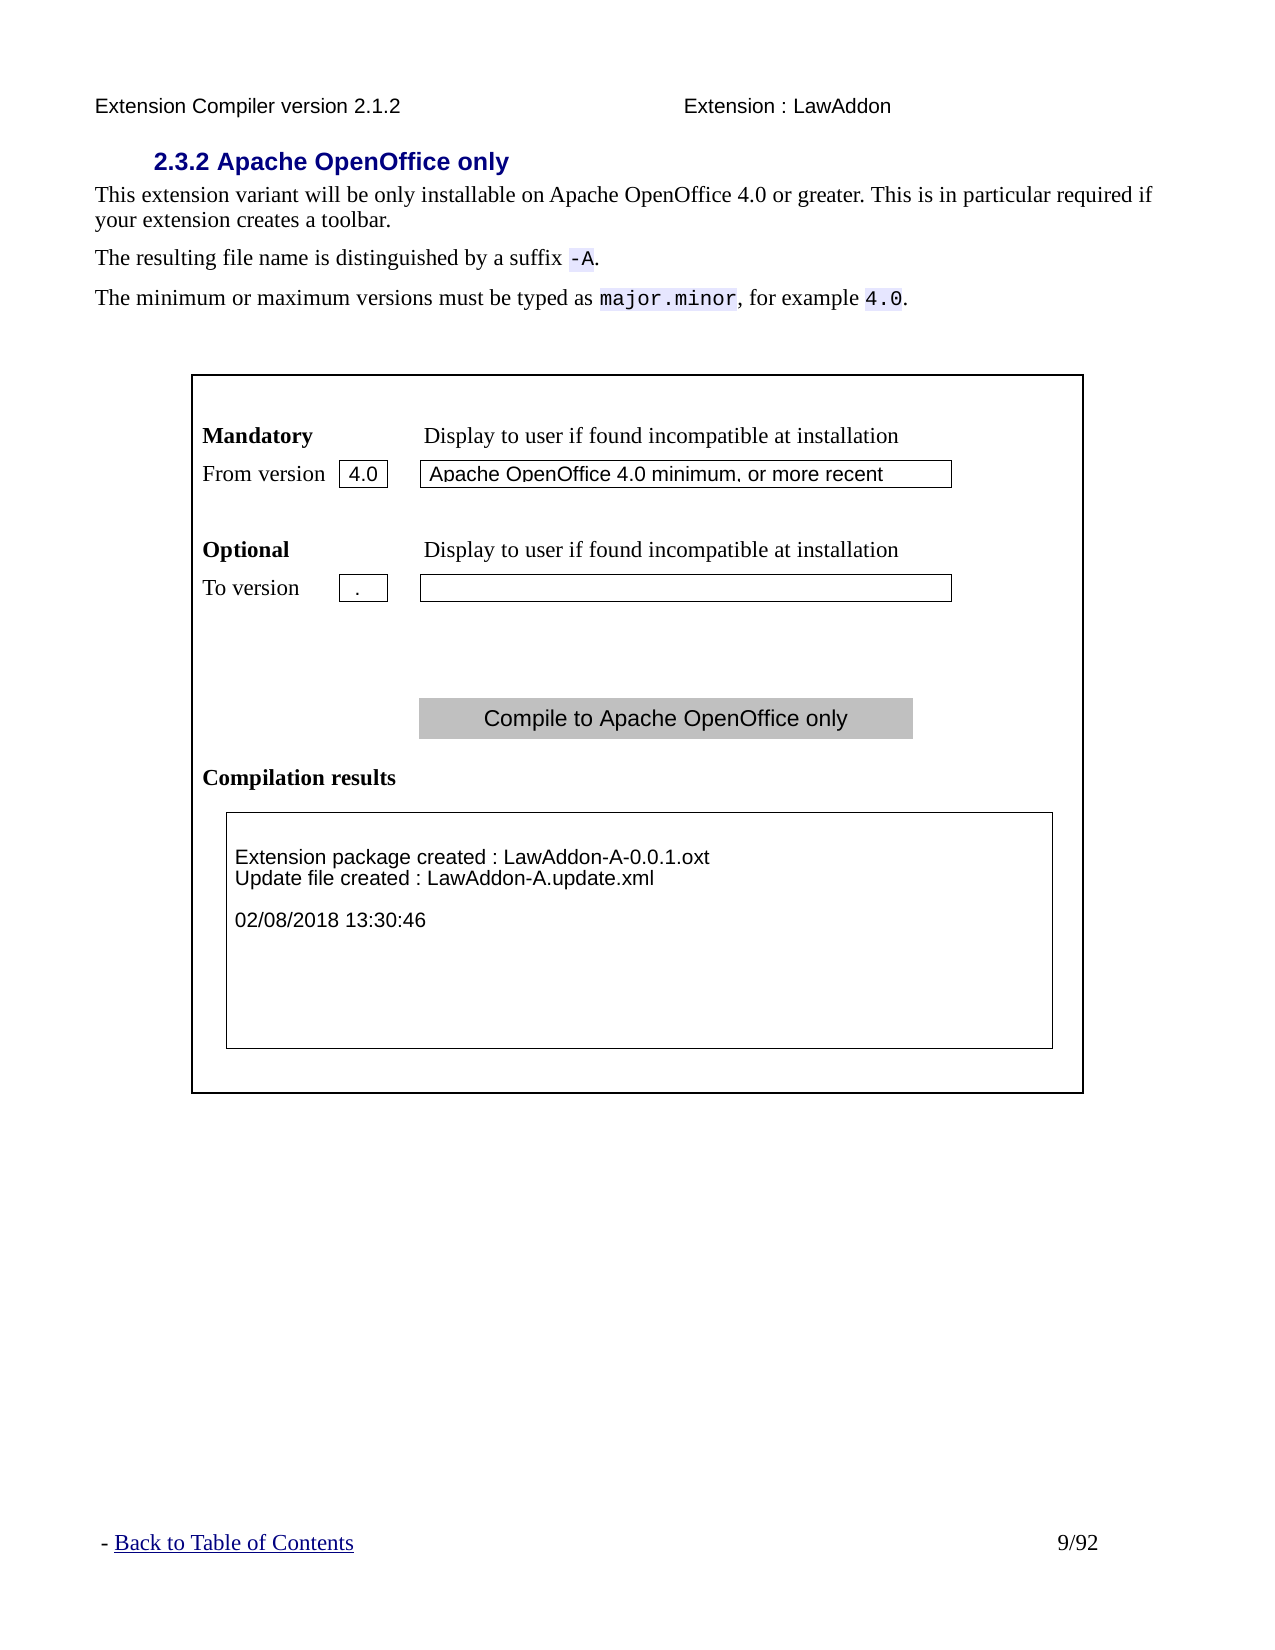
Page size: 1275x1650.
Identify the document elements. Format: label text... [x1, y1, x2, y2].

text To version [202, 575, 339, 600]
text This extension variant will be only installable on Apache OpenOffice 4.0 or greater. This is in particular required if your extension creates a toolbar. [94, 181, 1181, 232]
text Compilation results [202, 765, 1073, 791]
text [952, 575, 1073, 600]
subtitle Apache OpenOffice only [153, 147, 1181, 176]
text The resulting file name is distinguished by a suffix -A. [94, 245, 1181, 272]
text The minimum or maximum versions must be typed as major.minor, for example 4.0. [94, 284, 1181, 311]
text [952, 461, 1073, 486]
text From version [202, 461, 339, 486]
text [388, 461, 420, 486]
text [388, 575, 420, 600]
text Mandatory Display to user if found incompatible at installation [202, 423, 1073, 448]
text Optional Display to user if found incompatible at installation [202, 537, 1073, 562]
